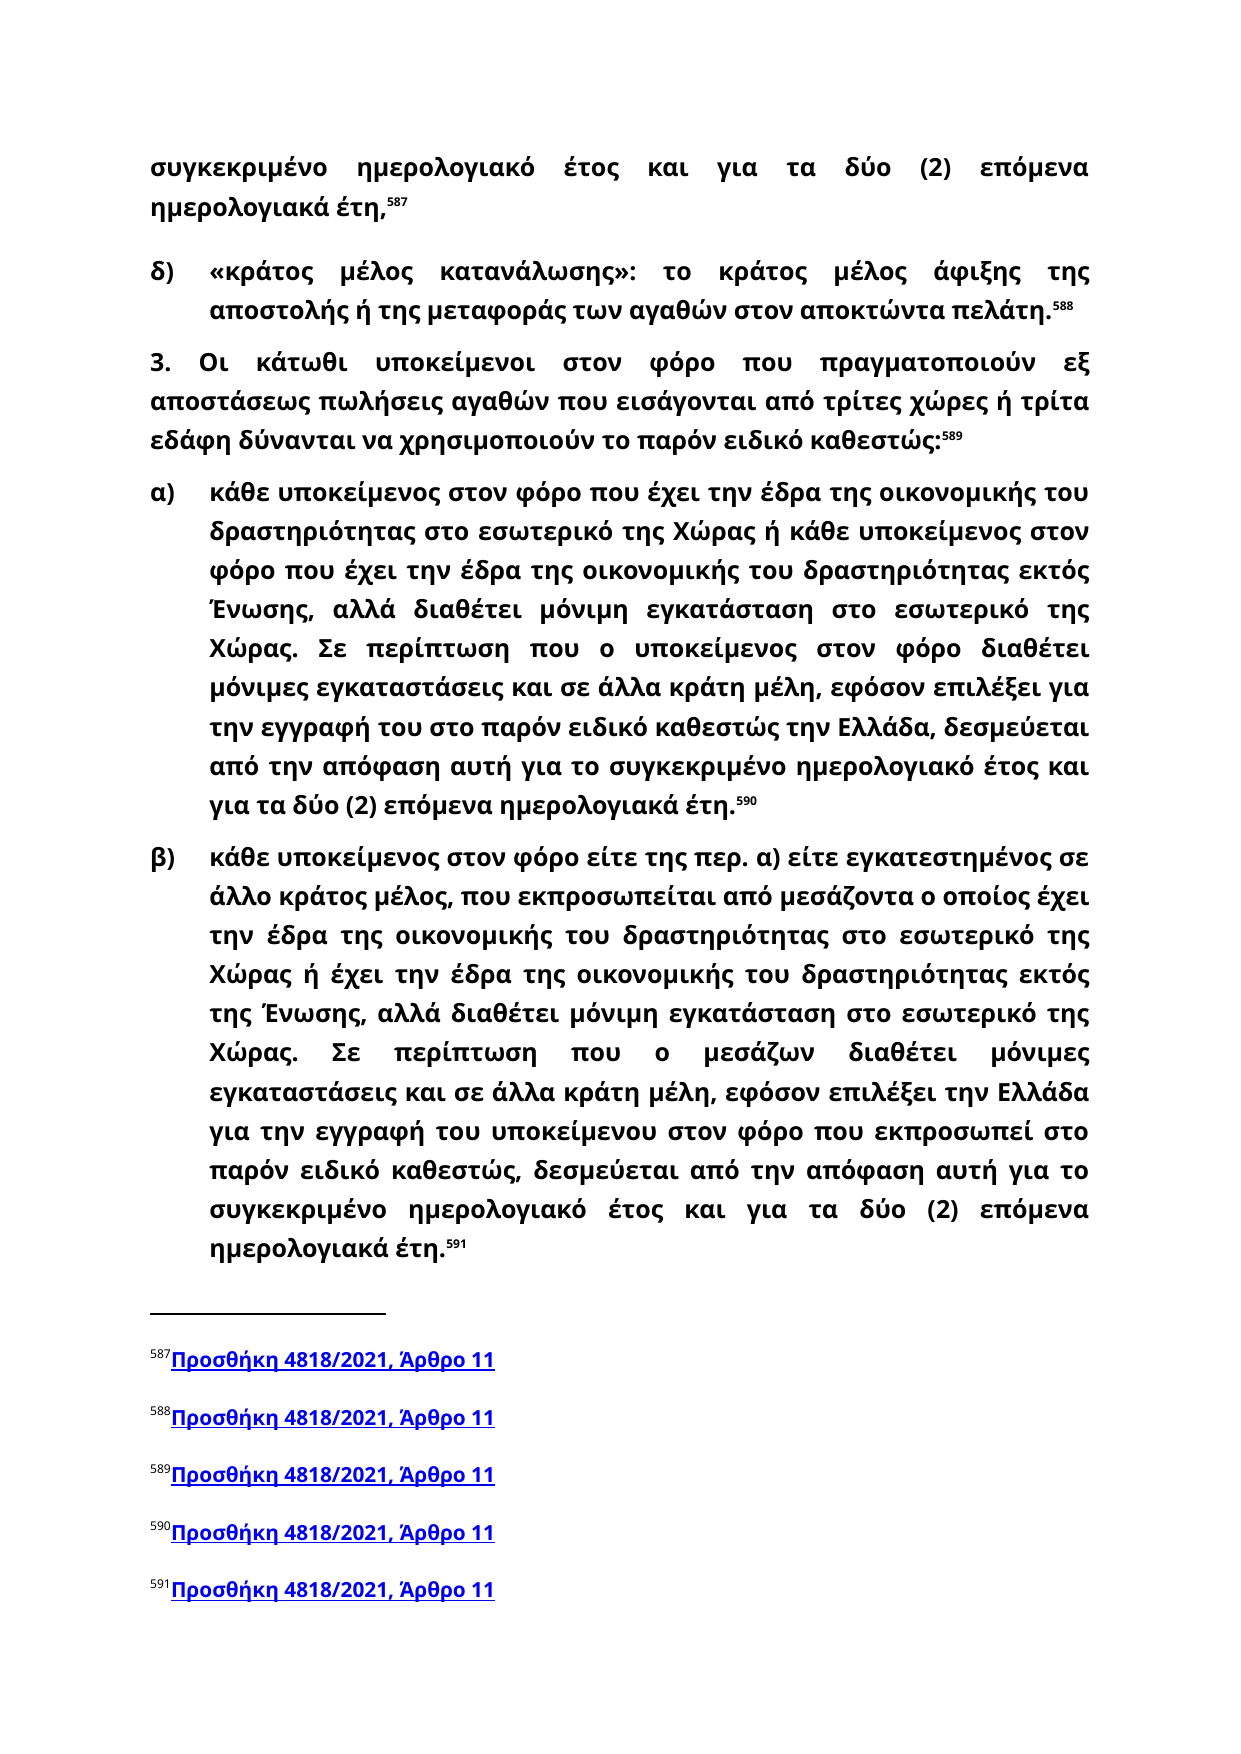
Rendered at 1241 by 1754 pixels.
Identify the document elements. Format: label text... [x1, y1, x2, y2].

text 3. Οι κάτωθι υποκείμενοι στον φόρο που πραγματοποιούν εξ αποστάσεως πωλήσεις αγαθών που εισάγονται από τρίτες χώρες ή τρίτα εδάφη δύνανται να χρησιμοποιούν το παρόν ειδικό καθεστώς: [150, 344, 1090, 457]
text Προσθήκη 4818/2021, Άρθρο 11 [150, 1576, 1090, 1604]
text Προσθήκη 4818/2021, Άρθρο 11 [150, 1518, 1090, 1546]
text συγκεκριμένο ημερολογιακό έτος και για τα δύο (2) επόμενα ημερολογιακά έτη, [150, 150, 1090, 223]
list β) κάθε υποκείμενος στον φόρο είτε της περ. α) είτε εγκατεστημένος σε άλλο κράτος μέλος, που εκπροσωπείται από μεσάζοντα ο οποίος έχει την έδρα της οικονομικής του δραστηριότητας στο εσωτερικό της Χώρας ή έχει την έδρα της οικονομικής του δραστηριότητας εκτός της Ένωσης, αλλά διαθέτει μόνιμη εγκατάσταση στο εσωτερικό της Χώρας. Σε περίπτωση που ο μεσάζων διαθέτει μόνιμες εγκαταστάσεις και σε άλλα κράτη μέλη, εφόσον επιλέξει την Ελλάδα για την εγγραφή του υποκείμενου στον φόρο που εκπροσωπεί στο παρόν ειδικό καθεστώς, δεσμεύεται από την απόφαση αυτή για το συγκεκριμένο ημερολογιακό έτος και για τα δύο (2) επόμενα ημερολογιακά έτη. [150, 839, 1090, 1265]
text Προσθήκη 4818/2021, Άρθρο 11 [150, 1403, 1090, 1431]
list α) κάθε υποκείμενος στον φόρο που έχει την έδρα της οικονομικής του δραστηριότητας στο εσωτερικό της Χώρας ή κάθε υποκείμενος στον φόρο που έχει την έδρα της οικονομικής του δραστηριότητας εκτός Ένωσης, αλλά διαθέτει μόνιμη εγκατάσταση στο εσωτερικό της Χώρας. Σε περίπτωση που ο υποκείμενος στον φόρο διαθέτει μόνιμες εγκαταστάσεις και σε άλλα κράτη μέλη, εφόσον επιλέξει για την εγγραφή του στο παρόν ειδικό καθεστώς την Ελλάδα, δεσμεύεται από την απόφαση αυτή για το συγκεκριμένο ημερολογιακό έτος και για τα δύο (2) επόμενα ημερολογιακά έτη. [150, 474, 1090, 822]
text Προσθήκη 4818/2021, Άρθρο 11 [150, 1345, 1090, 1373]
text Προσθήκη 4818/2021, Άρθρο 11 [150, 1460, 1090, 1489]
list δ) «κράτος μέλος κατανάλωσης»: το κράτος μέλος άφιξης της αποστολής ή της μεταφοράς των αγαθών στον αποκτώντα πελάτη. [150, 253, 1090, 327]
